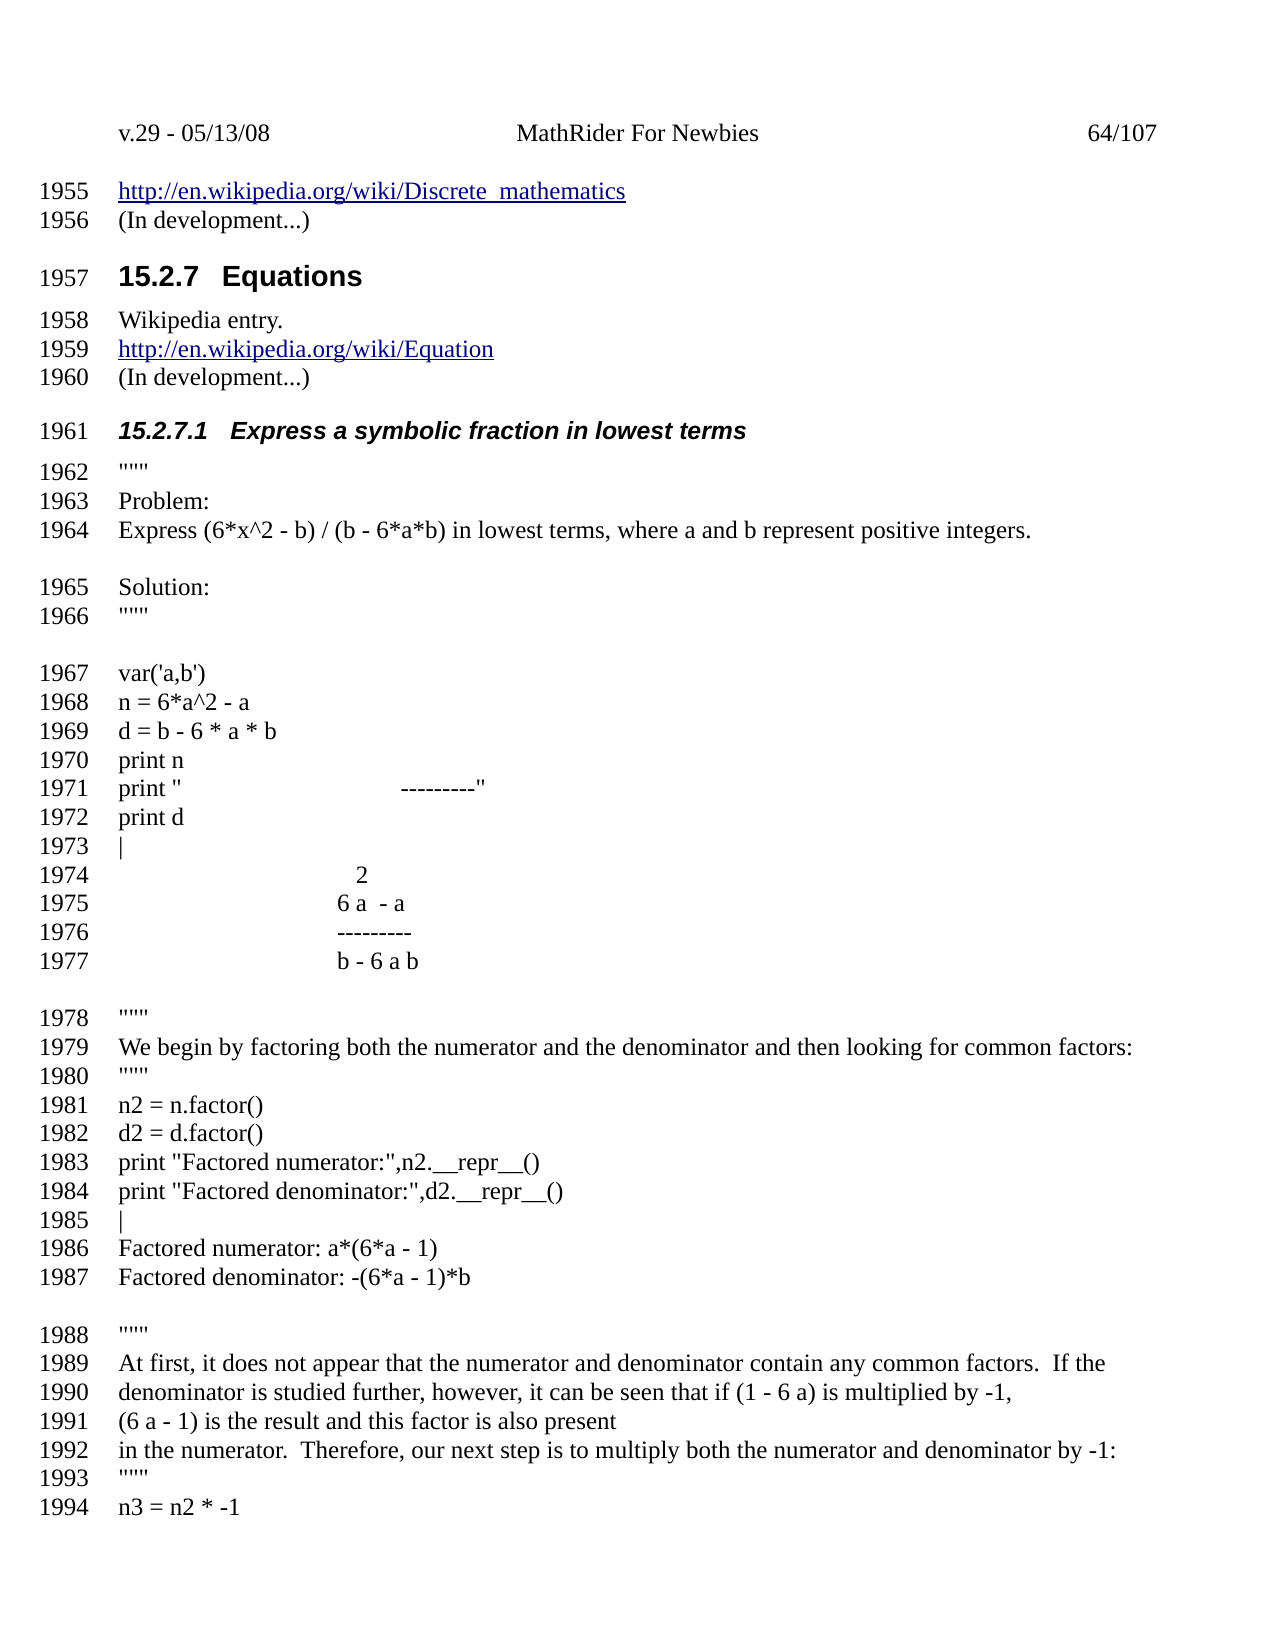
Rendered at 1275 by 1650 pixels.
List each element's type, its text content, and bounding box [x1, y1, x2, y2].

text var('a,b') [118, 658, 1157, 687]
text print n [118, 745, 1157, 773]
text """ [118, 1061, 1157, 1090]
text """ [118, 601, 1157, 630]
text We begin by factoring both the numerator and the denominator and then looking for common factors: [118, 1032, 1157, 1061]
subtitle Equations [118, 259, 1157, 292]
text """ [118, 457, 1157, 486]
text 6 a - a [118, 888, 1157, 917]
text Problem: [118, 486, 1157, 515]
text """ [118, 1463, 1157, 1492]
text print d [118, 802, 1157, 831]
text print " ---------" [118, 773, 1157, 802]
text d = b - 6 * a * b [118, 716, 1157, 745]
text | [118, 831, 1157, 860]
text (In development...) [118, 205, 1157, 234]
text Express (6*x^2 - b) / (b - 6*a*b) in lowest terms, where a and b represent positive integers. [118, 515, 1157, 543]
text """ [118, 1003, 1157, 1032]
text print "Factored numerator:",n2.__repr__() [118, 1147, 1157, 1176]
text Factored denominator: -(6*a - 1)*b [118, 1262, 1157, 1291]
text print "Factored denominator:",d2.__repr__() [118, 1176, 1157, 1205]
subtitle Express a symbolic fraction in lowest terms [118, 416, 1157, 445]
text At first, it does not appear that the numerator and denominator contain any common factors. If the denominator is studied further, however, it can be seen that if (1 - 6 a) is multiplied by -1, [118, 1348, 1157, 1406]
text Wikipedia entry. [118, 305, 1157, 334]
text b - 6 a b [118, 946, 1157, 975]
text n3 = n2 * -1 [118, 1492, 1157, 1521]
text (In development...) [118, 362, 1157, 391]
text http://en.wikipedia.org/wiki/Discrete_mathematics [118, 176, 1157, 205]
text --------- [118, 917, 1157, 946]
text n2 = n.factor() [118, 1090, 1157, 1118]
text d2 = d.factor() [118, 1118, 1157, 1147]
text """ [118, 1320, 1157, 1348]
text Solution: [118, 572, 1157, 601]
text 2 [118, 860, 1157, 888]
text | [118, 1205, 1157, 1233]
text in the numerator. Therefore, our next step is to multiply both the numerator and denominator by -1: [118, 1435, 1157, 1463]
text http://en.wikipedia.org/wiki/Equation [118, 334, 1157, 362]
text (6 a - 1) is the result and this factor is also present [118, 1406, 1157, 1435]
text Factored numerator: a*(6*a - 1) [118, 1233, 1157, 1262]
text n = 6*a^2 - a [118, 687, 1157, 716]
